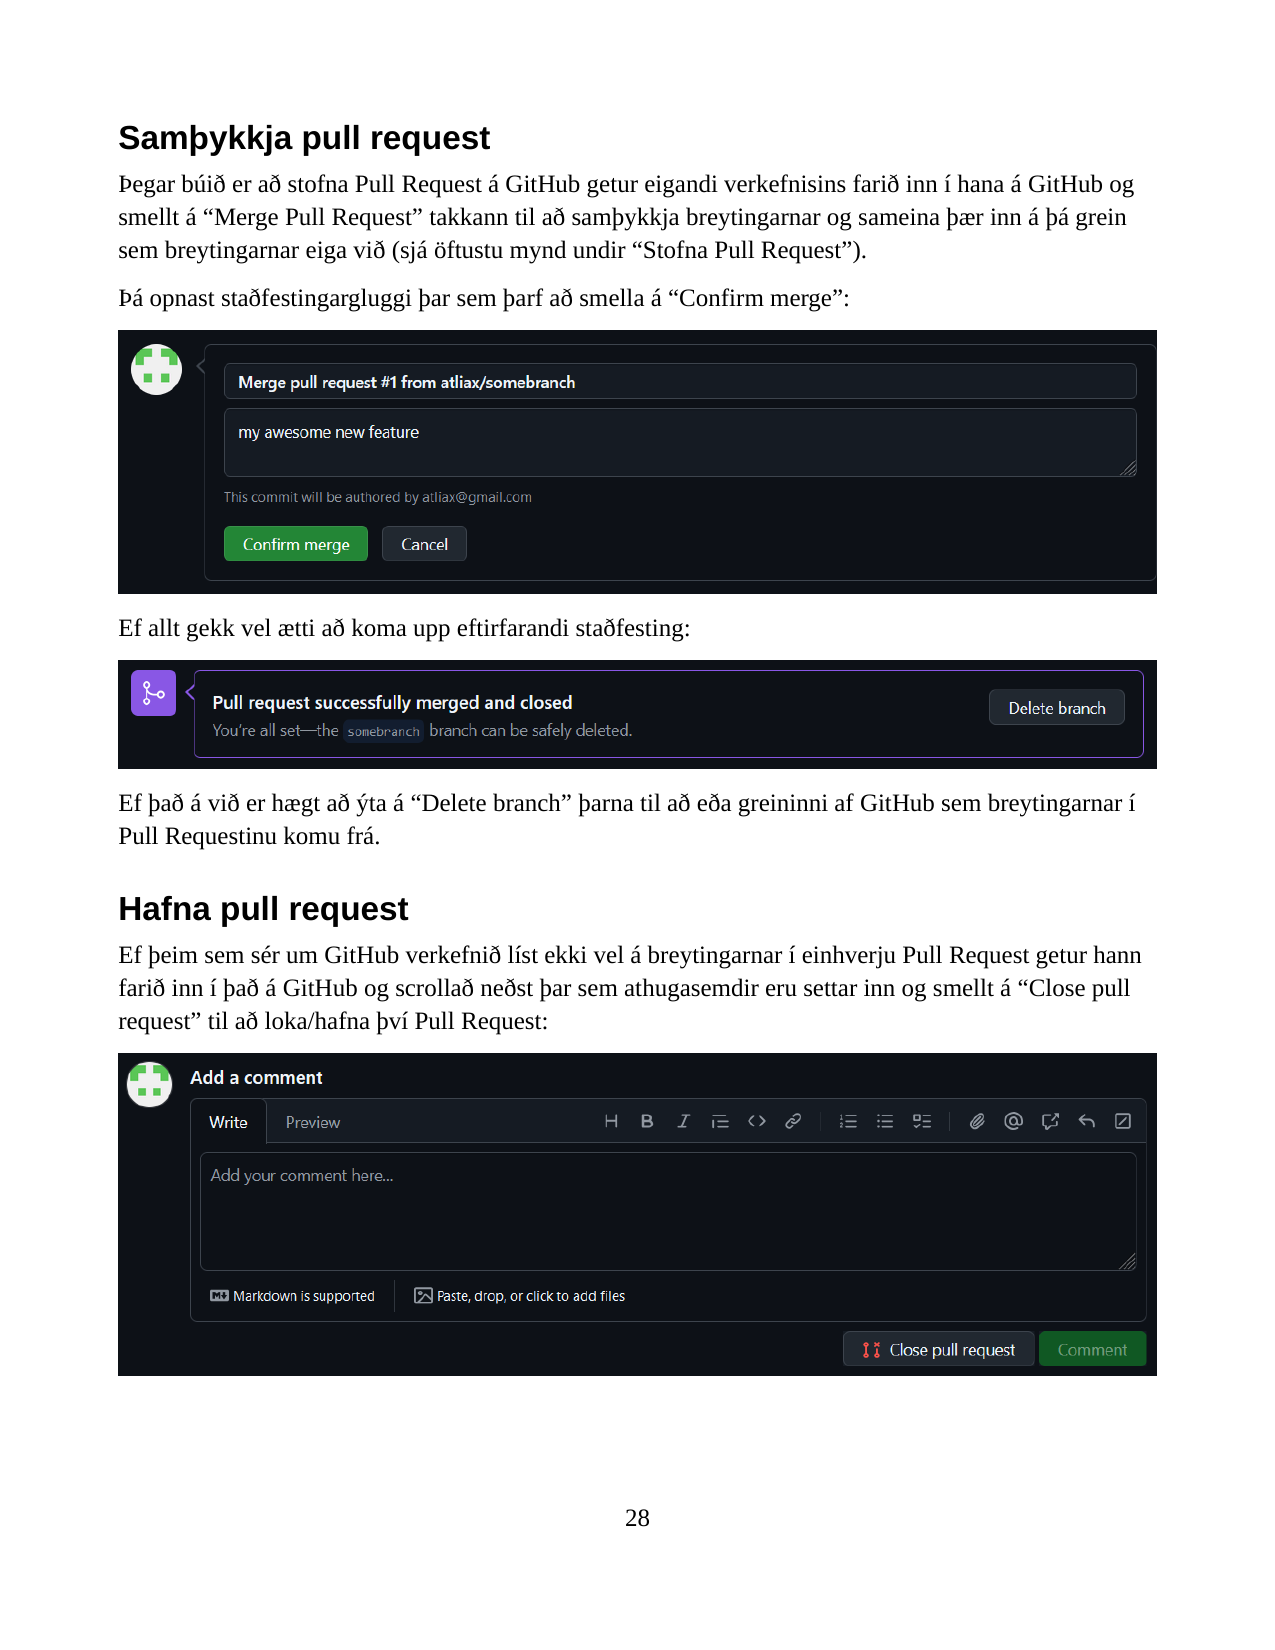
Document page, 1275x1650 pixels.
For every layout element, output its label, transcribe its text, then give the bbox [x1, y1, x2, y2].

picture [118, 660, 1157, 769]
text Ef það á við er hægt að ýta á “Delete branch” þarna til að eða greininni af GitHub sem breytingarnar í Pull Requestinu komu frá. [118, 788, 1157, 849]
picture [118, 1053, 1157, 1376]
text Þá opnast staðfestingargluggi þar sem þarf að smella á “Confirm merge”: [118, 283, 1157, 311]
text Ef þeim sem sér um GitHub verkefnið líst ekki vel á breytingarnar í einhverju Pull Request getur hann farið inn í það á GitHub og scrollað neðst þar sem athugasemdir eru settar inn og smellt á “Close pull request” til að loka/hafna því Pull Request: [118, 940, 1157, 1035]
subtitle Samþykkja pull request [118, 118, 1157, 157]
subtitle Hafna pull request [118, 889, 1157, 928]
text Þegar búið er að stofna Pull Request á GitHub getur eigandi verkefnisins farið inn í hana á GitHub og smellt á “Merge Pull Request” takkann til að samþykkja breytingarnar og sameina þær inn á þá grein sem breytingarnar eiga við (sjá öftustu mynd undir “Stofna Pull Request”). [118, 169, 1157, 264]
text Ef allt gekk vel ætti að koma upp eftirfarandi staðfesting: [118, 613, 1157, 641]
picture [118, 330, 1157, 594]
